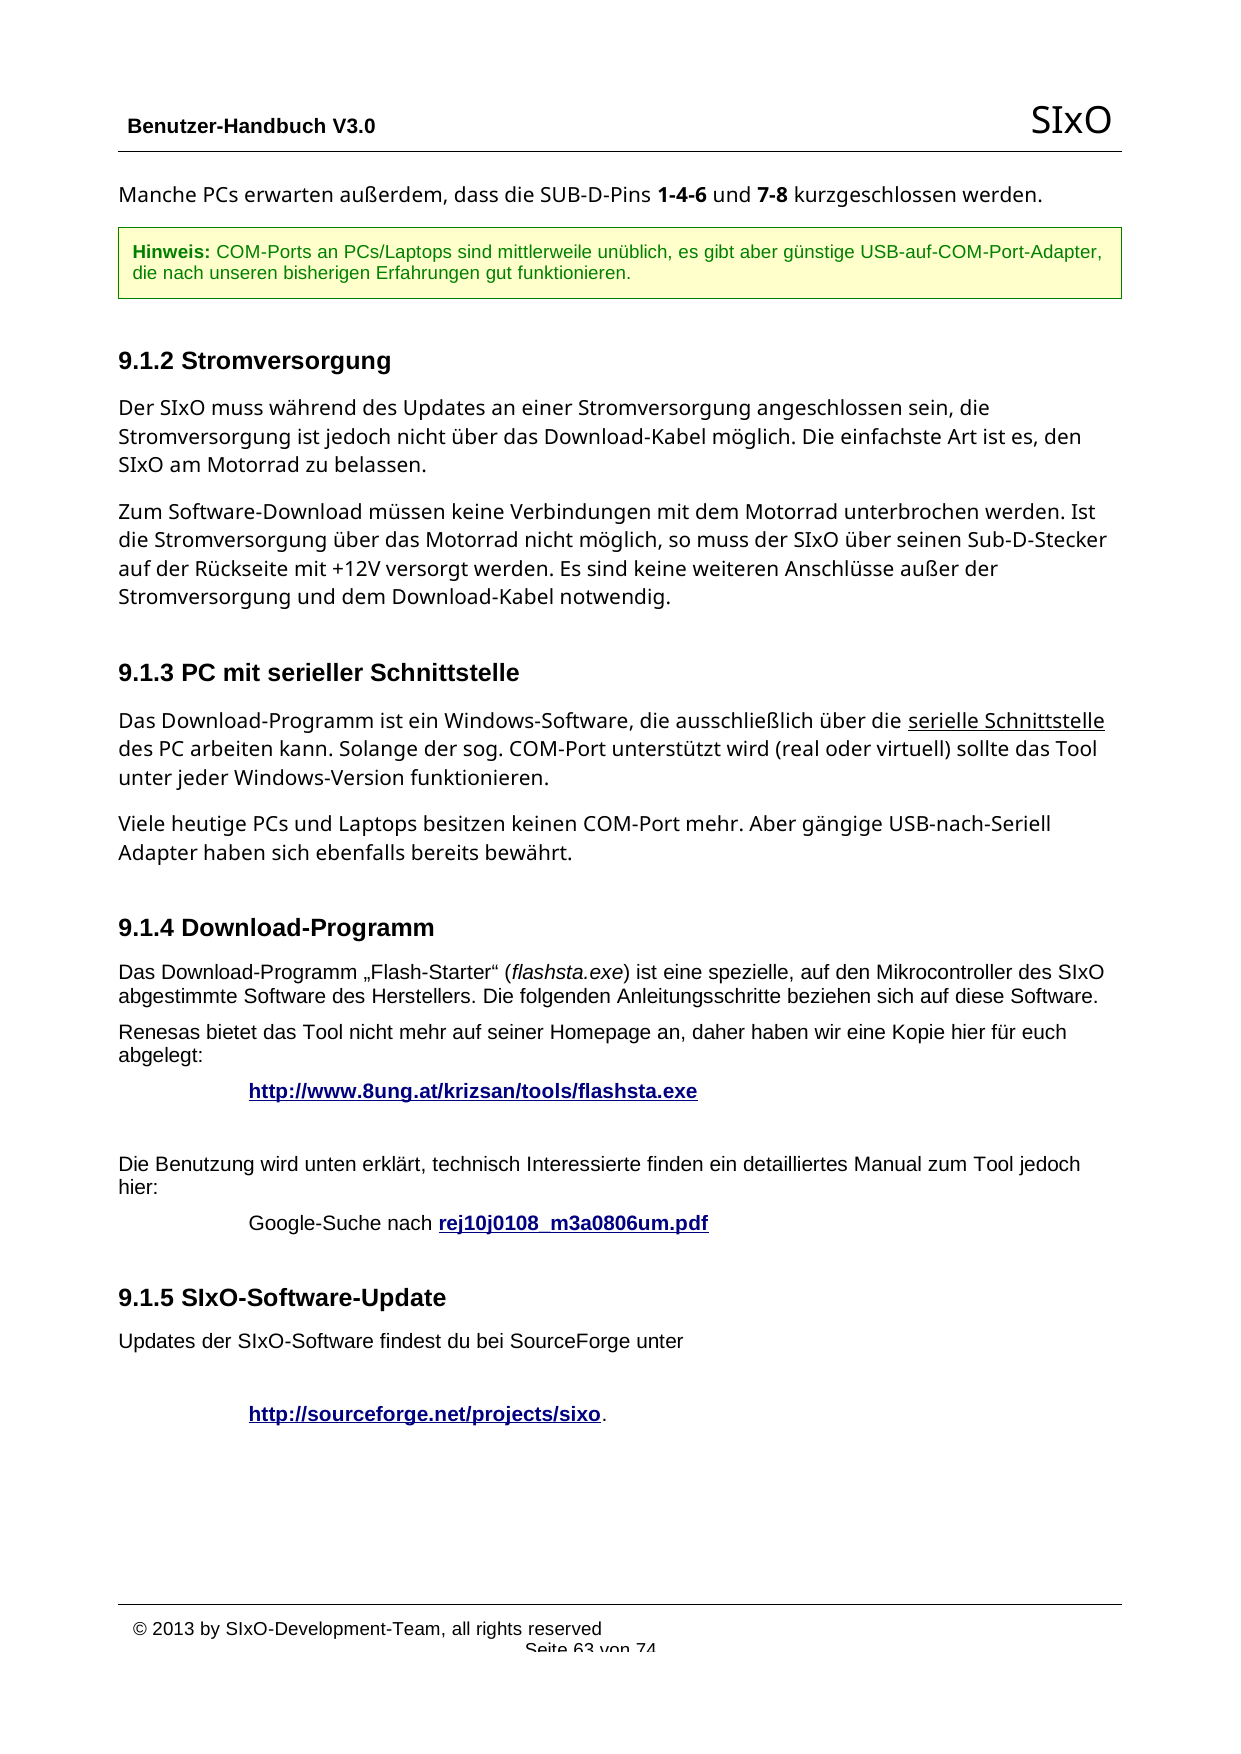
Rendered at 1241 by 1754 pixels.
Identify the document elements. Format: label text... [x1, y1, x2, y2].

text Hinweis: COM-Ports an PCs/Laptops sind mittlerweile unüblich, es gibt aber günstige USB-auf-COM-Port-Adapter, die nach unseren bisherigen Erfahrungen gut funktionieren. [119, 228, 1121, 298]
text http://sourceforge.net/projects/sixo. [118, 1402, 1122, 1426]
text Zum Software-Download müssen keine Verbindungen mit dem Motorrad unterbrochen werden. Ist die Stromversorgung über das Motorrad nicht möglich, so muss der SIxO über seinen Sub-D-Stecker auf der Rückseite mit +12V versorgt werden. Es sind keine weiteren Anschlüsse außer der Stromversorgung und dem Download-Kabel notwendig. [118, 497, 1122, 611]
subtitle Stromversorgung [118, 347, 1122, 375]
text Das Download-Programm „Flash-Starter“ (flashsta.exe) ist eine spezielle, auf den Mikrocontroller des SIxO abgestimmte Software des Herstellers. Die folgenden Anleitungsschritte beziehen sich auf diese Software. [118, 961, 1122, 1008]
text Renesas bietet das Tool nicht mehr auf seiner Homepage an, daher haben wir eine Kopie hier für euch abgelegt: [118, 1020, 1122, 1067]
subtitle PC mit serieller Schnittstelle [118, 659, 1122, 687]
text Updates der SIxO-Software findest du bei SourceForge unter [118, 1330, 1122, 1353]
text Google-Suche nach rej10j0108_m3a0806um.pdf [118, 1212, 1122, 1235]
text Viele heutige PCs und Laptops besitzen keinen COM-Port mehr. Aber gängige USB-nach-Seriell Adapter haben sich ebenfalls bereits bewährt. [118, 809, 1122, 866]
text Der SIxO muss während des Updates an einer Stromversorgung angeschlossen sein, die Stromversorgung ist jedoch nicht über das Download-Kabel möglich. Die einfachste Art ist es, den SIxO am Motorrad zu belassen. [118, 393, 1122, 479]
subtitle Download-Programm [118, 914, 1122, 942]
text Manche PCs erwarten außerdem, dass die SUB-D-Pins 1-4-6 und 7-8 kurzgeschlossen werden. [118, 180, 1122, 209]
subtitle SIxO-Software-Update [118, 1283, 1122, 1312]
text http://www.8ung.at/krizsan/tools/flashsta.exe [118, 1080, 1122, 1103]
text Die Benutzung wird unten erklärt, technisch Interessierte finden ein detailliertes Manual zum Tool jedoch hier: [118, 1152, 1122, 1199]
text Das Download-Programm ist ein Windows-Software, die ausschließlich über die serielle Schnittstelle des PC arbeiten kann. Solange der sog. COM-Port unterstützt wird (real oder virtuell) sollte das Tool unter jeder Windows-Version funktionieren. [118, 706, 1122, 791]
